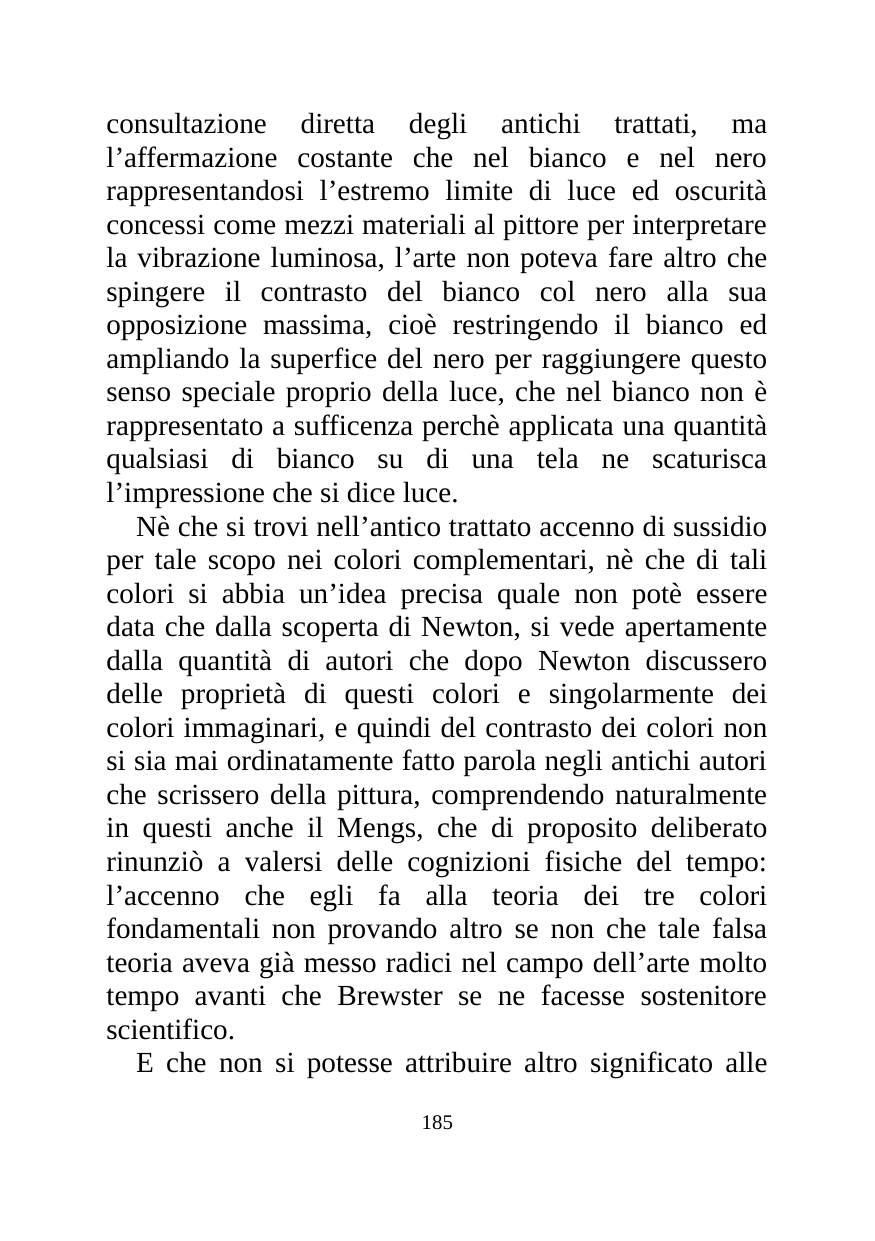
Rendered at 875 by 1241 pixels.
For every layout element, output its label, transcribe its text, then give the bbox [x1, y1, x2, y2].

text consultazione diretta degli antichi trattati, ma l’affermazione costante che nel bianco e nel nero rappresentandosi l’estremo limite di luce ed oscurità concessi come mezzi materiali al pittore per interpretare la vibrazione luminosa, l’arte non poteva fare altro che spingere il contrasto del bianco col nero alla sua opposizione massima, cioè restringendo il bianco ed ampliando la superfice del nero per raggiungere questo senso speciale proprio della luce, che nel bianco non è rappresentato a sufficenza perchè applicata una quantità qualsiasi di bianco su di una tela ne scaturisca l’impressione che si dice luce. [106, 106, 768, 509]
text E che non si potesse attribuire altro significato alle [106, 1045, 768, 1079]
text Nè che si trovi nell’antico trattato accenno di sussidio per tale scopo nei colori complementari, nè che di tali colori si abbia un’idea precisa quale non potè essere data che dalla scoperta di Newton, si vede apertamente dalla quantità di autori che dopo Newton discussero delle proprietà di questi colori e singolarmente dei colori immaginari, e quindi del contrasto dei colori non si sia mai ordinatamente fatto parola negli antichi autori che scrissero della pittura, comprendendo naturalmente in questi anche il Mengs, che di proposito deliberato rinunziò a valersi delle cognizioni fisiche del tempo: l’accenno che egli fa alla teoria dei tre colori fondamentali non provando altro se non che tale falsa teoria aveva già messo radici nel campo dell’arte molto tempo avanti che Brewster se ne facesse sostenitore scientifico. [106, 509, 768, 1045]
